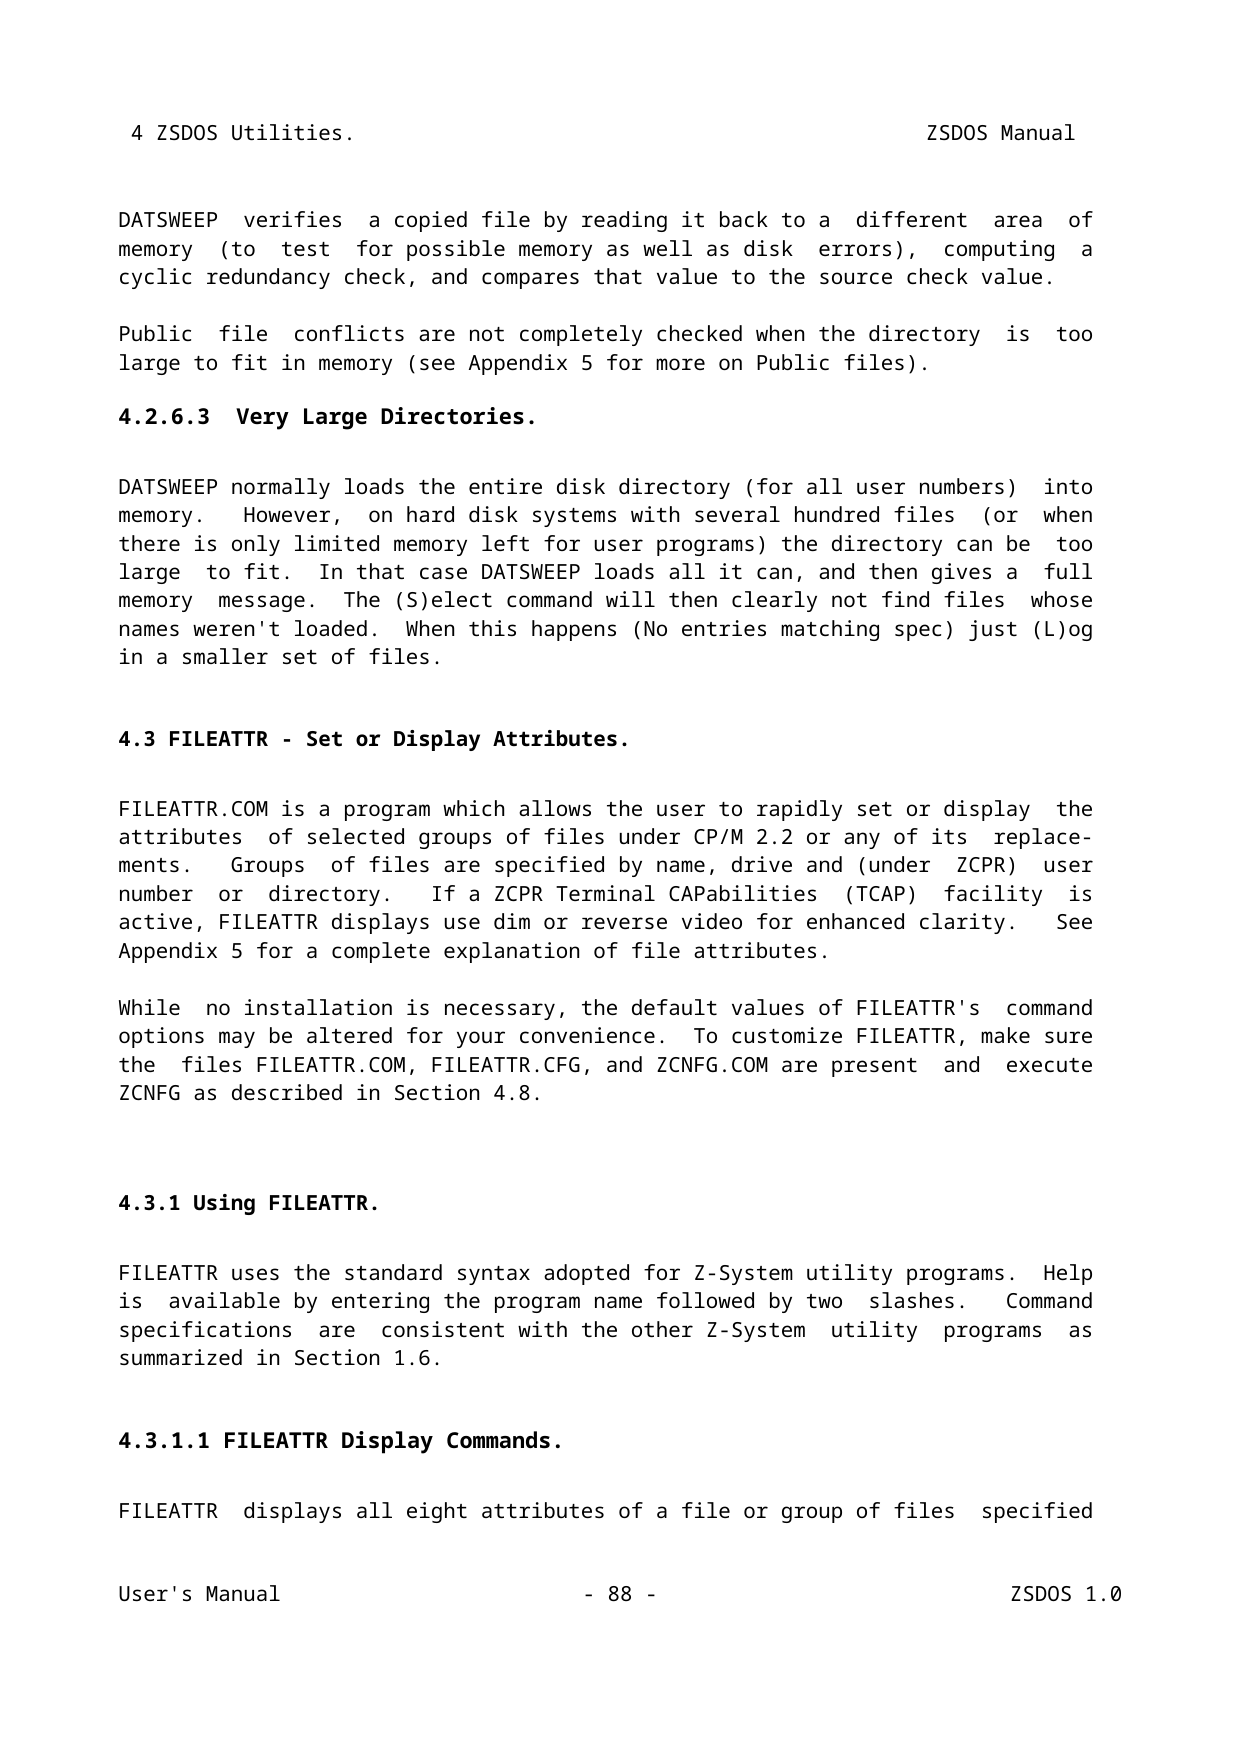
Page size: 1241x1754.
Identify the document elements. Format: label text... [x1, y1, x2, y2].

text there is only limited memory left for user programs) the directory can be too [118, 529, 1122, 557]
text memory (to test for possible memory as well as disk errors), computing a [118, 234, 1122, 262]
text memory. However, on hard disk systems with several hundred files (or when [118, 500, 1122, 529]
text attributes of selected groups of files under CP/M 2.2 or any of its replace- [118, 822, 1122, 851]
text Public file conflicts are not completely checked when the directory is too [118, 319, 1122, 348]
text cyclic redundancy check, and compares that value to the source check value. [118, 262, 1122, 291]
text While no installation is necessary, the default values of FILEATTR's command [118, 993, 1122, 1021]
text number or directory. If a ZCPR Terminal CAPabilities (TCAP) facility is [118, 879, 1122, 907]
text Appendix 5 for a complete explanation of file attributes. [118, 936, 1122, 964]
text active, FILEATTR displays use dim or reverse video for enhanced clarity. See [118, 907, 1122, 936]
text ments. Groups of files are specified by name, drive and (under ZCPR) user [118, 851, 1122, 879]
subtitle 4.3.1.1 FILEATTR Display Commands. [118, 1425, 1122, 1455]
text DATSWEEP verifies a copied file by reading it back to a different area of [118, 206, 1122, 234]
text ZCNFG as described in Section 4.8. [118, 1078, 1122, 1107]
text FILEATTR displays all eight attributes of a file or group of files specified [118, 1496, 1122, 1524]
text FILEATTR uses the standard syntax adopted for Z-System utility programs. Help [118, 1258, 1122, 1286]
text names weren't loaded. When this happens (No entries matching spec) just (L)og [118, 614, 1122, 642]
text DATSWEEP normally loads the entire disk directory (for all user numbers) into [118, 472, 1122, 500]
text memory message. The (S)elect command will then clearly not find files whose [118, 586, 1122, 614]
subtitle 4.3 FILEATTR - Set or Display Attributes. [118, 724, 1122, 753]
text large to fit in memory (see Appendix 5 for more on Public files). [118, 348, 1122, 376]
text the files FILEATTR.COM, FILEATTR.CFG, and ZCNFG.COM are present and execute [118, 1050, 1122, 1078]
text FILEATTR.COM is a program which allows the user to rapidly set or display the [118, 794, 1122, 822]
text specifications are consistent with the other Z-System utility programs as [118, 1315, 1122, 1343]
subtitle 4.2.6.3 Very Large Directories. [118, 401, 1122, 431]
text in a smaller set of files. [118, 642, 1122, 671]
text large to fit. In that case DATSWEEP loads all it can, and then gives a full [118, 557, 1122, 586]
text summarized in Section 1.6. [118, 1343, 1122, 1372]
text is available by entering the program name followed by two slashes. Command [118, 1286, 1122, 1315]
subtitle 4.3.1 Using FILEATTR. [118, 1188, 1122, 1217]
text options may be altered for your convenience. To customize FILEATTR, make sure [118, 1021, 1122, 1050]
